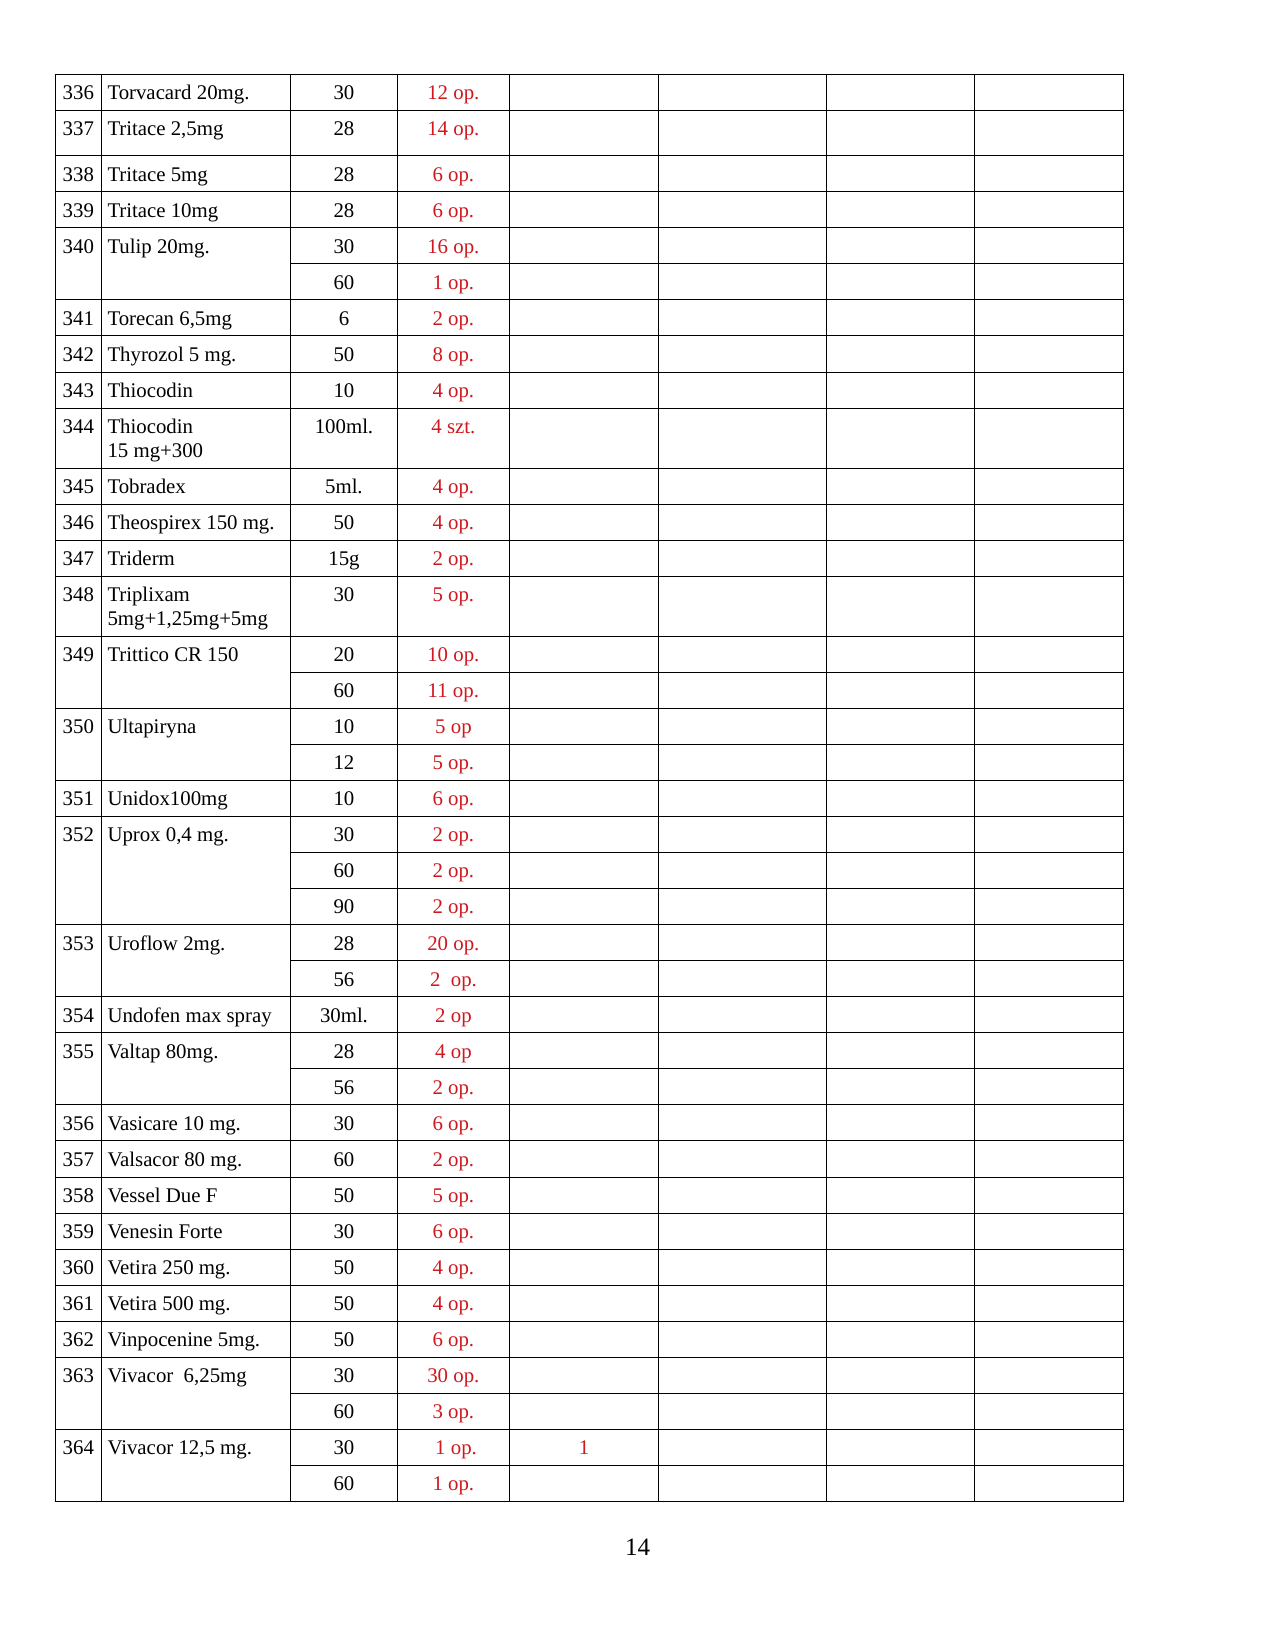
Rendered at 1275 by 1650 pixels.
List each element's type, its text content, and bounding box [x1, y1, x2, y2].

table_cell 350 [56, 709, 101, 780]
table_cell 2 op. [398, 1141, 509, 1176]
table_cell 6 op. [398, 192, 509, 227]
table_cell 4 op. [398, 1286, 509, 1321]
table_cell 50 [291, 1250, 397, 1284]
table_cell [827, 264, 974, 299]
table_cell [827, 781, 974, 816]
table_cell 2 op. [398, 817, 509, 852]
table_cell [975, 781, 1123, 816]
table_cell [510, 709, 658, 744]
table_cell [975, 1069, 1123, 1104]
table_cell [659, 300, 826, 335]
table_cell Triplixam 5mg+1,25mg+5mg [102, 577, 290, 636]
table_cell [827, 853, 974, 888]
table_cell [659, 228, 826, 263]
table_cell 2 op [398, 997, 509, 1032]
table_cell [659, 264, 826, 299]
table_cell 30 [291, 1214, 397, 1248]
table_cell [659, 469, 826, 504]
table_cell 2 op. [398, 961, 509, 996]
table_cell 361 [56, 1286, 101, 1321]
table_cell 4 op. [398, 505, 509, 540]
table_cell 50 [291, 336, 397, 371]
table_cell [510, 577, 658, 636]
table_cell [510, 1214, 658, 1248]
table_cell [975, 853, 1123, 888]
table_cell 60 [291, 264, 397, 299]
table_cell [510, 889, 658, 924]
table_cell 30 [291, 75, 397, 110]
table_cell 6 op. [398, 1214, 509, 1248]
table_cell [659, 156, 826, 191]
table_cell 28 [291, 111, 397, 155]
table_cell 356 [56, 1105, 101, 1140]
table_cell 60 [291, 853, 397, 888]
table_cell [659, 505, 826, 540]
table_cell 349 [56, 637, 101, 708]
table_cell 1 op. [398, 264, 509, 299]
table_cell [975, 745, 1123, 780]
table_cell [827, 192, 974, 227]
table_cell [975, 1322, 1123, 1357]
table_cell 340 [56, 228, 101, 299]
table_cell [975, 1286, 1123, 1321]
table_cell [659, 75, 826, 110]
table_cell 342 [56, 336, 101, 371]
table_cell 3 op. [398, 1394, 509, 1429]
table_cell 60 [291, 673, 397, 708]
table_cell 354 [56, 997, 101, 1032]
table_cell 50 [291, 505, 397, 540]
table_cell [659, 1033, 826, 1068]
table_cell [510, 469, 658, 504]
table_cell 16 op. [398, 228, 509, 263]
table_cell 2 op. [398, 541, 509, 576]
table_cell Thiocodin [102, 373, 290, 407]
table_cell [510, 817, 658, 852]
table_cell [510, 111, 658, 155]
table_cell Uroflow 2mg. [102, 925, 290, 996]
table_cell [827, 925, 974, 960]
table_cell [827, 889, 974, 924]
table_cell [510, 997, 658, 1032]
table_cell Vessel Due F [102, 1178, 290, 1212]
table_cell [659, 541, 826, 576]
table_cell [827, 541, 974, 576]
table_cell [510, 264, 658, 299]
table_cell Trittico CR 150 [102, 637, 290, 708]
table_cell 6 [291, 300, 397, 335]
table_cell Vetira 500 mg. [102, 1286, 290, 1321]
table_cell 2 op. [398, 300, 509, 335]
table_cell [510, 541, 658, 576]
table_cell 339 [56, 192, 101, 227]
table_cell [975, 637, 1123, 672]
table_cell 10 [291, 709, 397, 744]
table_cell [975, 228, 1123, 263]
table_cell [975, 541, 1123, 576]
table_cell [659, 637, 826, 672]
table_cell [659, 111, 826, 155]
table_cell [659, 997, 826, 1032]
table_cell [659, 1105, 826, 1140]
table_cell [510, 961, 658, 996]
table_cell 14 op. [398, 111, 509, 155]
table_cell 12 [291, 745, 397, 780]
table_cell [659, 336, 826, 371]
table_cell [827, 961, 974, 996]
table_cell [827, 300, 974, 335]
table_cell 28 [291, 192, 397, 227]
table_cell [827, 469, 974, 504]
table_cell 6 op. [398, 1105, 509, 1140]
table_cell [659, 577, 826, 636]
table_cell [827, 505, 974, 540]
table_cell 353 [56, 925, 101, 996]
table_cell [975, 1250, 1123, 1284]
table_cell Valsacor 80 mg. [102, 1141, 290, 1176]
table_cell 10 [291, 781, 397, 816]
table_cell [510, 1358, 658, 1393]
table_cell [659, 1430, 826, 1465]
table_cell [975, 925, 1123, 960]
table_cell [827, 745, 974, 780]
table_cell 4 op [398, 1033, 509, 1068]
table_cell [975, 336, 1123, 371]
table_cell [510, 1141, 658, 1176]
table_cell 344 [56, 409, 101, 468]
table_cell 5 op [398, 709, 509, 744]
table_cell 60 [291, 1394, 397, 1429]
table_cell 50 [291, 1286, 397, 1321]
table_cell 56 [291, 961, 397, 996]
table_cell [659, 1322, 826, 1357]
table_cell [975, 1214, 1123, 1248]
table_cell 30 [291, 228, 397, 263]
table_cell [659, 817, 826, 852]
table_cell 15g [291, 541, 397, 576]
table_cell [975, 1430, 1123, 1465]
table_cell 28 [291, 156, 397, 191]
table_cell [827, 228, 974, 263]
table_cell 336 [56, 75, 101, 110]
table_cell [975, 961, 1123, 996]
table_cell 20 [291, 637, 397, 672]
table_cell [975, 156, 1123, 191]
table_cell [659, 1358, 826, 1393]
table_cell [659, 781, 826, 816]
table_cell [827, 1069, 974, 1104]
table_cell 30 op. [398, 1358, 509, 1393]
table_cell [659, 709, 826, 744]
table_cell 352 [56, 817, 101, 924]
table_cell [510, 781, 658, 816]
table_cell 50 [291, 1178, 397, 1212]
table_cell Vasicare 10 mg. [102, 1105, 290, 1140]
table_cell 360 [56, 1250, 101, 1284]
table_cell [510, 673, 658, 708]
table_cell [510, 925, 658, 960]
table_cell Vetira 250 mg. [102, 1250, 290, 1284]
table_cell Triderm [102, 541, 290, 576]
table_cell 345 [56, 469, 101, 504]
table_cell [510, 156, 658, 191]
table_cell [510, 300, 658, 335]
table_cell Tulip 20mg. [102, 228, 290, 299]
table_cell Unidox100mg [102, 781, 290, 816]
table_cell [510, 1322, 658, 1357]
table_cell [827, 637, 974, 672]
table_cell 5 op. [398, 577, 509, 636]
table_cell [510, 336, 658, 371]
table_cell 10 [291, 373, 397, 407]
table_cell [510, 75, 658, 110]
table_cell 364 [56, 1430, 101, 1501]
table_cell [827, 1141, 974, 1176]
table_cell 56 [291, 1069, 397, 1104]
table_cell [510, 1466, 658, 1501]
table_cell [975, 300, 1123, 335]
table_cell [659, 1069, 826, 1104]
table_cell 358 [56, 1178, 101, 1212]
table_cell [510, 637, 658, 672]
table_cell [659, 1214, 826, 1248]
table_cell [827, 336, 974, 371]
table_cell 338 [56, 156, 101, 191]
table_cell [827, 1466, 974, 1501]
table_cell [975, 373, 1123, 407]
table_cell Ultapiryna [102, 709, 290, 780]
table_cell [827, 577, 974, 636]
table_cell 5 op. [398, 1178, 509, 1212]
table_cell [827, 156, 974, 191]
table_cell [659, 673, 826, 708]
table_cell Uprox 0,4 mg. [102, 817, 290, 924]
table_cell [510, 192, 658, 227]
table_cell [510, 745, 658, 780]
table_cell [510, 853, 658, 888]
table_cell 355 [56, 1033, 101, 1104]
table_cell [827, 409, 974, 468]
table_cell Thiocodin 15 mg+300 [102, 409, 290, 468]
table_cell 60 [291, 1141, 397, 1176]
table_cell 6 op. [398, 1322, 509, 1357]
table_cell 6 op. [398, 156, 509, 191]
table_cell Undofen max spray [102, 997, 290, 1032]
table_cell Theospirex 150 mg. [102, 505, 290, 540]
table_cell 8 op. [398, 336, 509, 371]
table_cell [659, 853, 826, 888]
table_cell [510, 1286, 658, 1321]
table_cell 4 op. [398, 469, 509, 504]
table_cell Venesin Forte [102, 1214, 290, 1248]
table_cell [827, 111, 974, 155]
table_cell [827, 1358, 974, 1393]
table_cell [975, 1466, 1123, 1501]
table_cell 30 [291, 577, 397, 636]
table_cell 362 [56, 1322, 101, 1357]
table_cell [827, 1286, 974, 1321]
table_cell [659, 745, 826, 780]
table_cell [975, 889, 1123, 924]
table_cell [975, 1033, 1123, 1068]
table_cell 351 [56, 781, 101, 816]
table_cell [659, 1250, 826, 1284]
table_cell [827, 1322, 974, 1357]
table_cell [659, 961, 826, 996]
table_cell [975, 1105, 1123, 1140]
table_cell [510, 505, 658, 540]
table_cell 348 [56, 577, 101, 636]
table_cell 6 op. [398, 781, 509, 816]
table_cell 50 [291, 1322, 397, 1357]
table_cell 4 szt. [398, 409, 509, 468]
table_cell [510, 409, 658, 468]
table_cell [510, 1033, 658, 1068]
table_cell [975, 469, 1123, 504]
table_cell 346 [56, 505, 101, 540]
table_cell 363 [56, 1358, 101, 1429]
table_cell [827, 373, 974, 407]
table_cell [975, 709, 1123, 744]
table_cell Torvacard 20mg. [102, 75, 290, 110]
table_cell Valtap 80mg. [102, 1033, 290, 1104]
table_cell [827, 1250, 974, 1284]
table_cell [827, 709, 974, 744]
table_cell [975, 409, 1123, 468]
table_cell [510, 1105, 658, 1140]
table_cell [510, 1250, 658, 1284]
table_cell [827, 1214, 974, 1248]
table_cell 20 op. [398, 925, 509, 960]
table_cell 90 [291, 889, 397, 924]
table_cell Vivacor 6,25mg [102, 1358, 290, 1429]
table_cell 2 op. [398, 1069, 509, 1104]
table_cell [975, 264, 1123, 299]
table_cell 2 op. [398, 889, 509, 924]
table_cell Vivacor 12,5 mg. [102, 1430, 290, 1501]
table_cell 60 [291, 1466, 397, 1501]
table_cell [659, 1394, 826, 1429]
table_cell 5 op. [398, 745, 509, 780]
table_cell [827, 817, 974, 852]
table_cell [659, 1141, 826, 1176]
table_cell [975, 1178, 1123, 1212]
table_cell 4 op. [398, 373, 509, 407]
table_cell [827, 1394, 974, 1429]
table_cell 11 op. [398, 673, 509, 708]
table_cell [975, 1141, 1123, 1176]
table_cell [827, 997, 974, 1032]
table_cell [659, 925, 826, 960]
table_cell 30 [291, 1430, 397, 1465]
table_cell [975, 997, 1123, 1032]
table_cell Thyrozol 5 mg. [102, 336, 290, 371]
table_cell [659, 1286, 826, 1321]
table_cell [827, 1178, 974, 1212]
table_cell Torecan 6,5mg [102, 300, 290, 335]
table_cell 359 [56, 1214, 101, 1248]
table_cell [975, 673, 1123, 708]
table_cell [659, 409, 826, 468]
table_cell [975, 192, 1123, 227]
table_cell 1 op. [398, 1466, 509, 1501]
table_cell [975, 577, 1123, 636]
table_cell 100ml. [291, 409, 397, 468]
table_cell 28 [291, 1033, 397, 1068]
table_cell [975, 75, 1123, 110]
table_cell 30 [291, 1358, 397, 1393]
table_cell [659, 373, 826, 407]
table_cell Vinpocenine 5mg. [102, 1322, 290, 1357]
table_cell [827, 673, 974, 708]
table_cell 1 [510, 1430, 658, 1465]
table_cell 2 op. [398, 853, 509, 888]
table_cell [975, 817, 1123, 852]
table_cell 28 [291, 925, 397, 960]
table_cell 341 [56, 300, 101, 335]
table_cell [827, 75, 974, 110]
table_cell 343 [56, 373, 101, 407]
table_cell [510, 1069, 658, 1104]
table_cell 357 [56, 1141, 101, 1176]
table_cell [659, 889, 826, 924]
table_cell 30ml. [291, 997, 397, 1032]
table_cell [827, 1105, 974, 1140]
table_cell [510, 1394, 658, 1429]
table_cell 347 [56, 541, 101, 576]
table_cell 30 [291, 1105, 397, 1140]
table_cell [975, 1394, 1123, 1429]
table_cell Tritace 10mg [102, 192, 290, 227]
table_cell [975, 111, 1123, 155]
table_cell 30 [291, 817, 397, 852]
table_cell [510, 1178, 658, 1212]
table_cell [659, 1466, 826, 1501]
table_cell 337 [56, 111, 101, 155]
table_cell [510, 228, 658, 263]
table_cell 4 op. [398, 1250, 509, 1284]
table_cell [827, 1033, 974, 1068]
table_cell [975, 505, 1123, 540]
table_cell [510, 373, 658, 407]
table_cell 10 op. [398, 637, 509, 672]
table_cell Tritace 2,5mg [102, 111, 290, 155]
table_cell [975, 1358, 1123, 1393]
table_cell [827, 1430, 974, 1465]
table_cell Tobradex [102, 469, 290, 504]
table_cell 1 op. [398, 1430, 509, 1465]
table_cell 12 op. [398, 75, 509, 110]
table_cell [659, 192, 826, 227]
table_cell 5ml. [291, 469, 397, 504]
table_cell Tritace 5mg [102, 156, 290, 191]
table_cell [659, 1178, 826, 1212]
